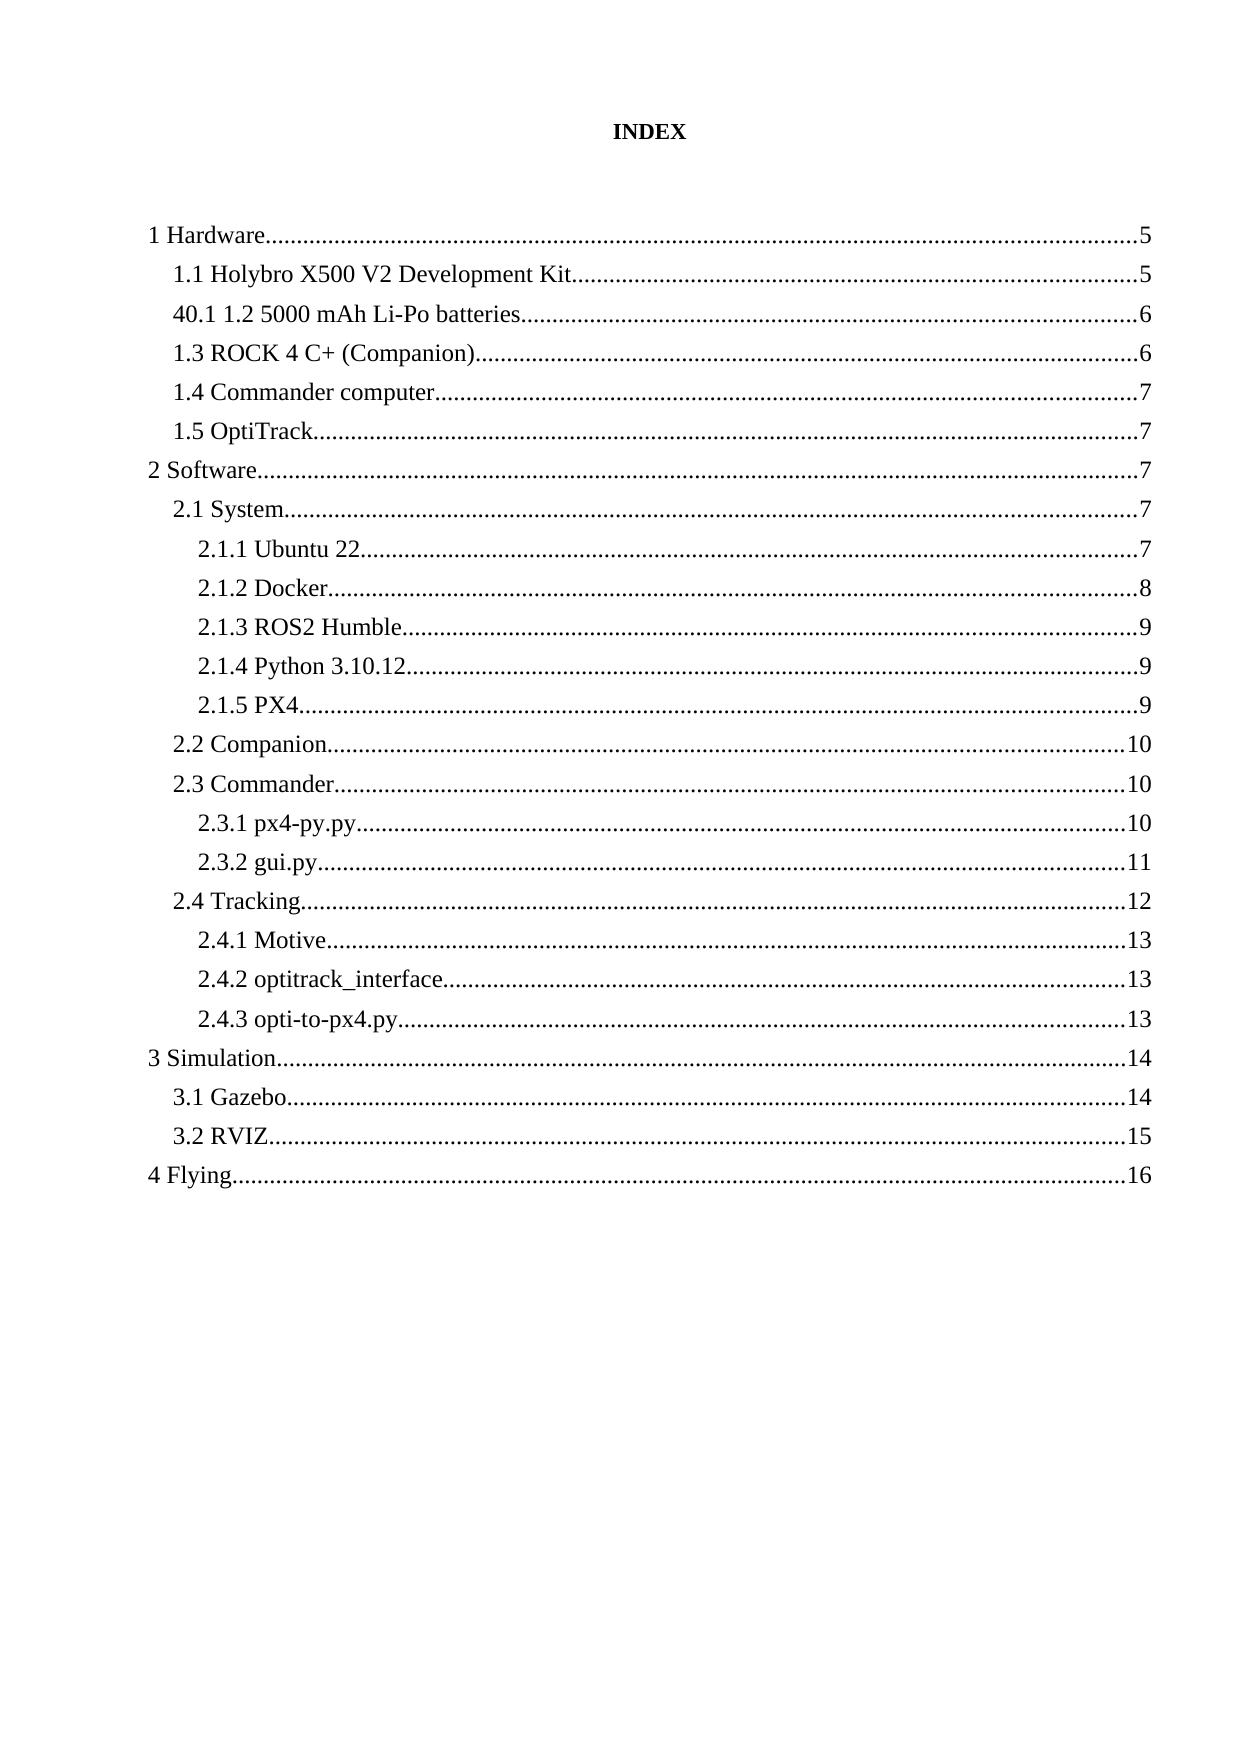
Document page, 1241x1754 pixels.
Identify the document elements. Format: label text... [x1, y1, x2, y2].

text 2.4.3 opti-to-px4.py 13 [198, 1004, 1152, 1032]
text 3.2 RVIZ 15 [173, 1121, 1152, 1150]
text 1.1 Holybro X500 V2 Development Kit 5 [173, 259, 1152, 288]
text INDEX [148, 118, 1152, 144]
text 2.4 Tracking 12 [173, 886, 1152, 915]
text 2.1 System 7 [173, 494, 1152, 523]
text 2.1.2 Docker 8 [198, 573, 1152, 602]
text 3 Simulation 14 [148, 1043, 1152, 1072]
text 1.4 Commander computer 7 [173, 377, 1152, 406]
text 1 Hardware 5 [148, 220, 1152, 249]
text 2.1.5 PX4 9 [198, 690, 1152, 719]
text 4 Flying 16 [148, 1160, 1152, 1189]
text 2.2 Companion 10 [173, 729, 1152, 758]
text 1.5 OptiTrack 7 [173, 416, 1152, 445]
text 2.1.1 Ubuntu 22 7 [198, 534, 1152, 562]
text 2.1.3 ROS2 Humble 9 [198, 612, 1152, 641]
text 3.1 Gazebo 14 [173, 1082, 1152, 1111]
text 2.3.1 px4-py.py 10 [198, 808, 1152, 837]
text 2 Software 7 [148, 455, 1152, 484]
text 2.1.4 Python 3.10.12 9 [198, 651, 1152, 680]
text 2.4.1 Motive 13 [198, 925, 1152, 954]
text 2.3.2 gui.py 11 [198, 847, 1152, 876]
text 1.3 ROCK 4 C+ (Companion) 6 [173, 338, 1152, 367]
text 40.1 1.2 5000 mAh Li-Po batteries 6 [173, 299, 1152, 327]
text 2.3 Commander 10 [173, 769, 1152, 797]
text 2.4.2 optitrack_interface 13 [198, 964, 1152, 993]
